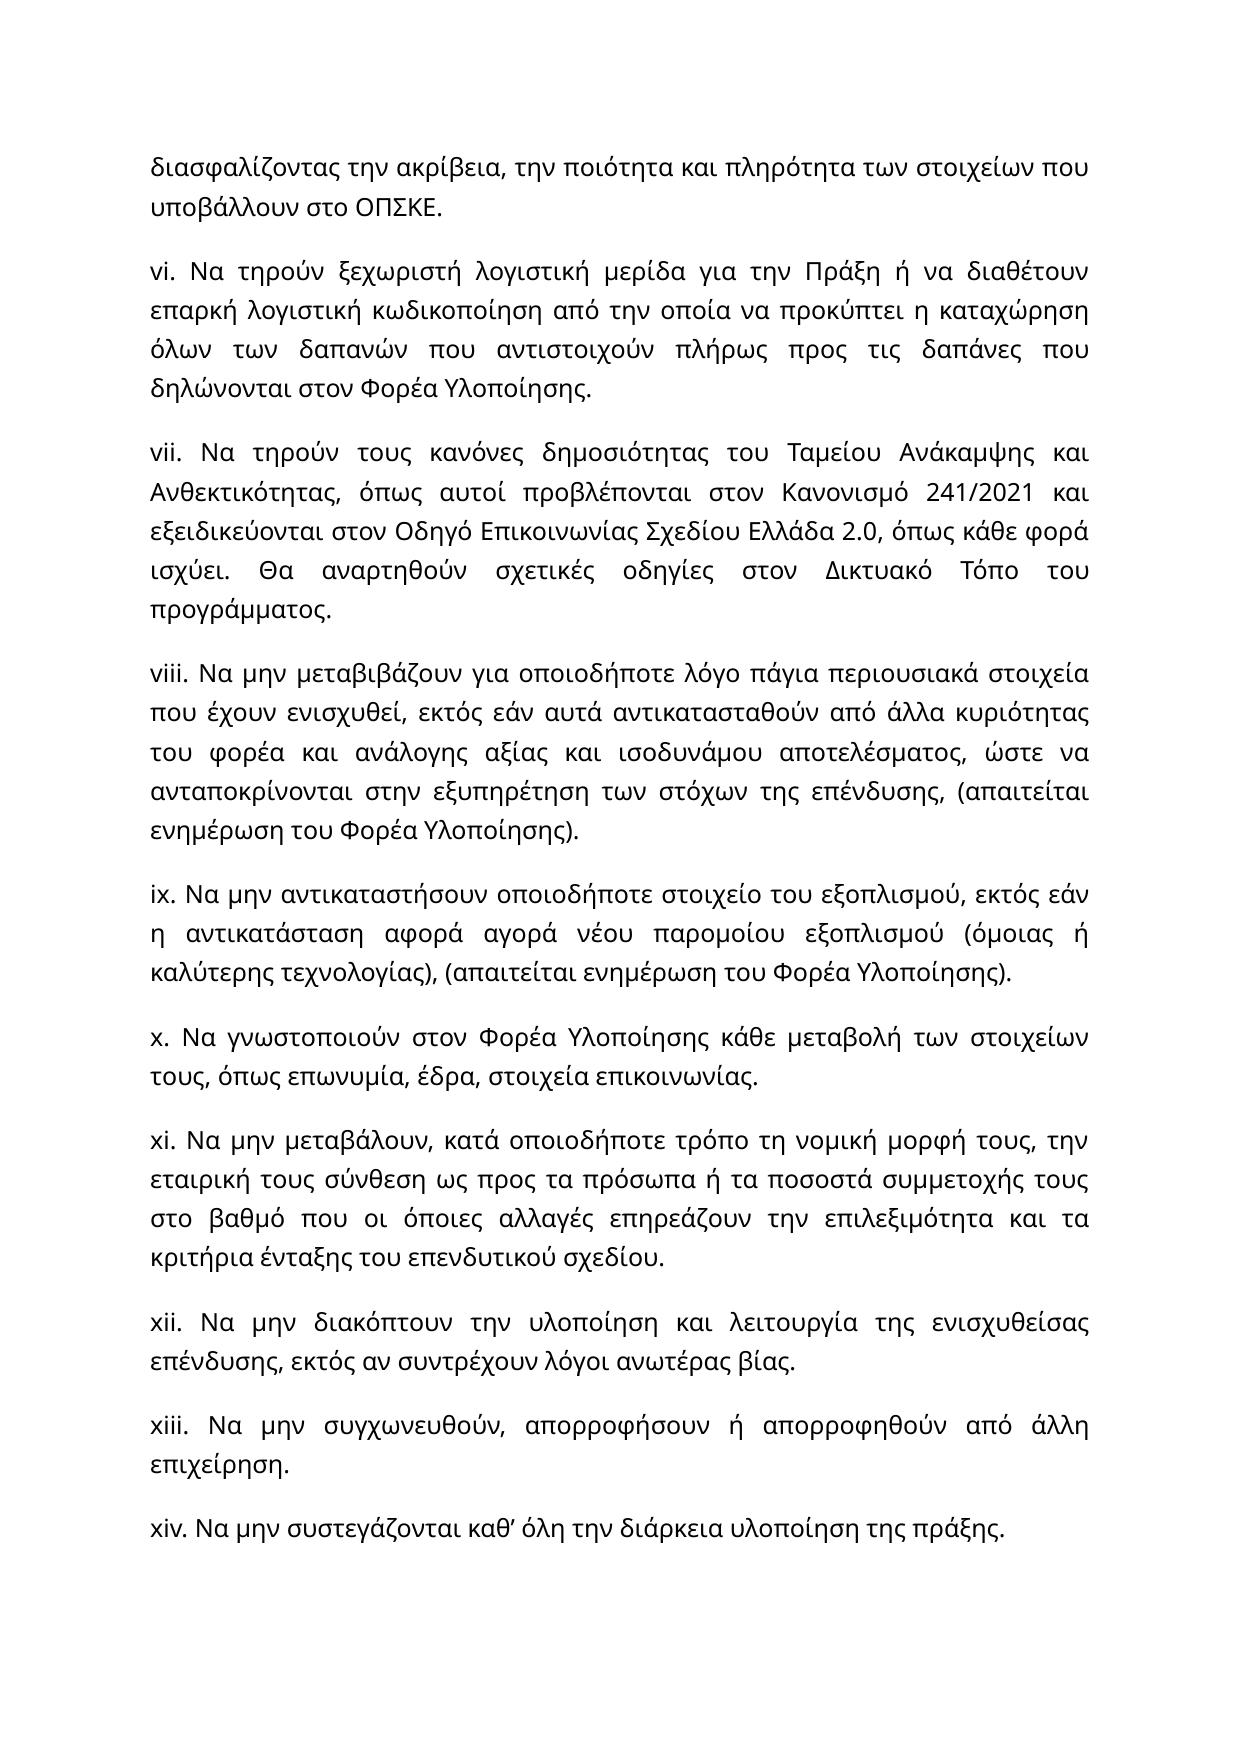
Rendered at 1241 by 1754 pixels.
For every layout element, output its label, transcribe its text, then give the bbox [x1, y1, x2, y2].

text xiii. Να μην συγχωνευθούν, απορροφήσουν ή απορροφηθούν από άλλη επιχείρηση. [150, 1407, 1090, 1481]
text xiv. Να μην συστεγάζονται καθ’ όλη την διάρκεια υλοποίηση της πράξης. [150, 1511, 1090, 1545]
text vi. Να τηρούν ξεχωριστή λογιστική μερίδα για την Πράξη ή να διαθέτουν επαρκή λογιστική κωδικοποίηση από την οποία να προκύπτει η καταχώρηση όλων των δαπανών που αντιστοιχούν πλήρως προς τις δαπάνες που δηλώνονται στον Φορέα Υλοποίησης. [150, 253, 1090, 405]
text x. Να γνωστοποιούν στον Φορέα Υλοποίησης κάθε μεταβολή των στοιχείων τους, όπως επωνυμία, έδρα, στοιχεία επικοινωνίας. [150, 1019, 1090, 1092]
text viii. Να μην μεταβιβάζουν για οποιοδήποτε λόγο πάγια περιουσιακά στοιχεία που έχουν ενισχυθεί, εκτός εάν αυτά αντικατασταθούν από άλλα κυριότητας του φορέα και ανάλογης αξίας και ισοδυνάμου αποτελέσματος, ώστε να ανταποκρίνονται στην εξυπηρέτηση των στόχων της επένδυσης, (απαιτείται ενημέρωση του Φορέα Υλοποίησης). [150, 656, 1090, 847]
text xi. Να μην μεταβάλουν, κατά οποιοδήποτε τρόπο τη νομική μορφή τους, την εταιρική τους σύνθεση ως προς τα πρόσωπα ή τα ποσοστά συμμετοχής τους στο βαθμό που οι όποιες αλλαγές επηρεάζουν την επιλεξιμότητα και τα κριτήρια ένταξης του επενδυτικού σχεδίου. [150, 1122, 1090, 1274]
text ix. Να μην αντικαταστήσουν οποιοδήποτε στοιχείο του εξοπλισμού, εκτός εάν η αντικατάσταση αφορά αγορά νέου παρομοίου εξοπλισμού (όμοιας ή καλύτερης τεχνολογίας), (απαιτείται ενημέρωση του Φορέα Υλοποίησης). [150, 877, 1090, 989]
text xii. Να μην διακόπτουν την υλοποίηση και λειτουργία της ενισχυθείσας επένδυσης, εκτός αν συντρέχουν λόγοι ανωτέρας βίας. [150, 1304, 1090, 1377]
text διασφαλίζοντας την ακρίβεια, την ποιότητα και πληρότητα των στοιχείων που υποβάλλουν στο ΟΠΣΚΕ. [150, 150, 1090, 223]
text vii. Να τηρούν τους κανόνες δημοσιότητας του Ταμείου Ανάκαμψης και Ανθεκτικότητας, όπως αυτοί προβλέπονται στον Κανονισμό 241/2021 και εξειδικεύονται στον Οδηγό Επικοινωνίας Σχεδίου Ελλάδα 2.0, όπως κάθε φορά ισχύει. Θα αναρτηθούν σχετικές οδηγίες στον Δικτυακό Τόπο του προγράμματος. [150, 435, 1090, 626]
